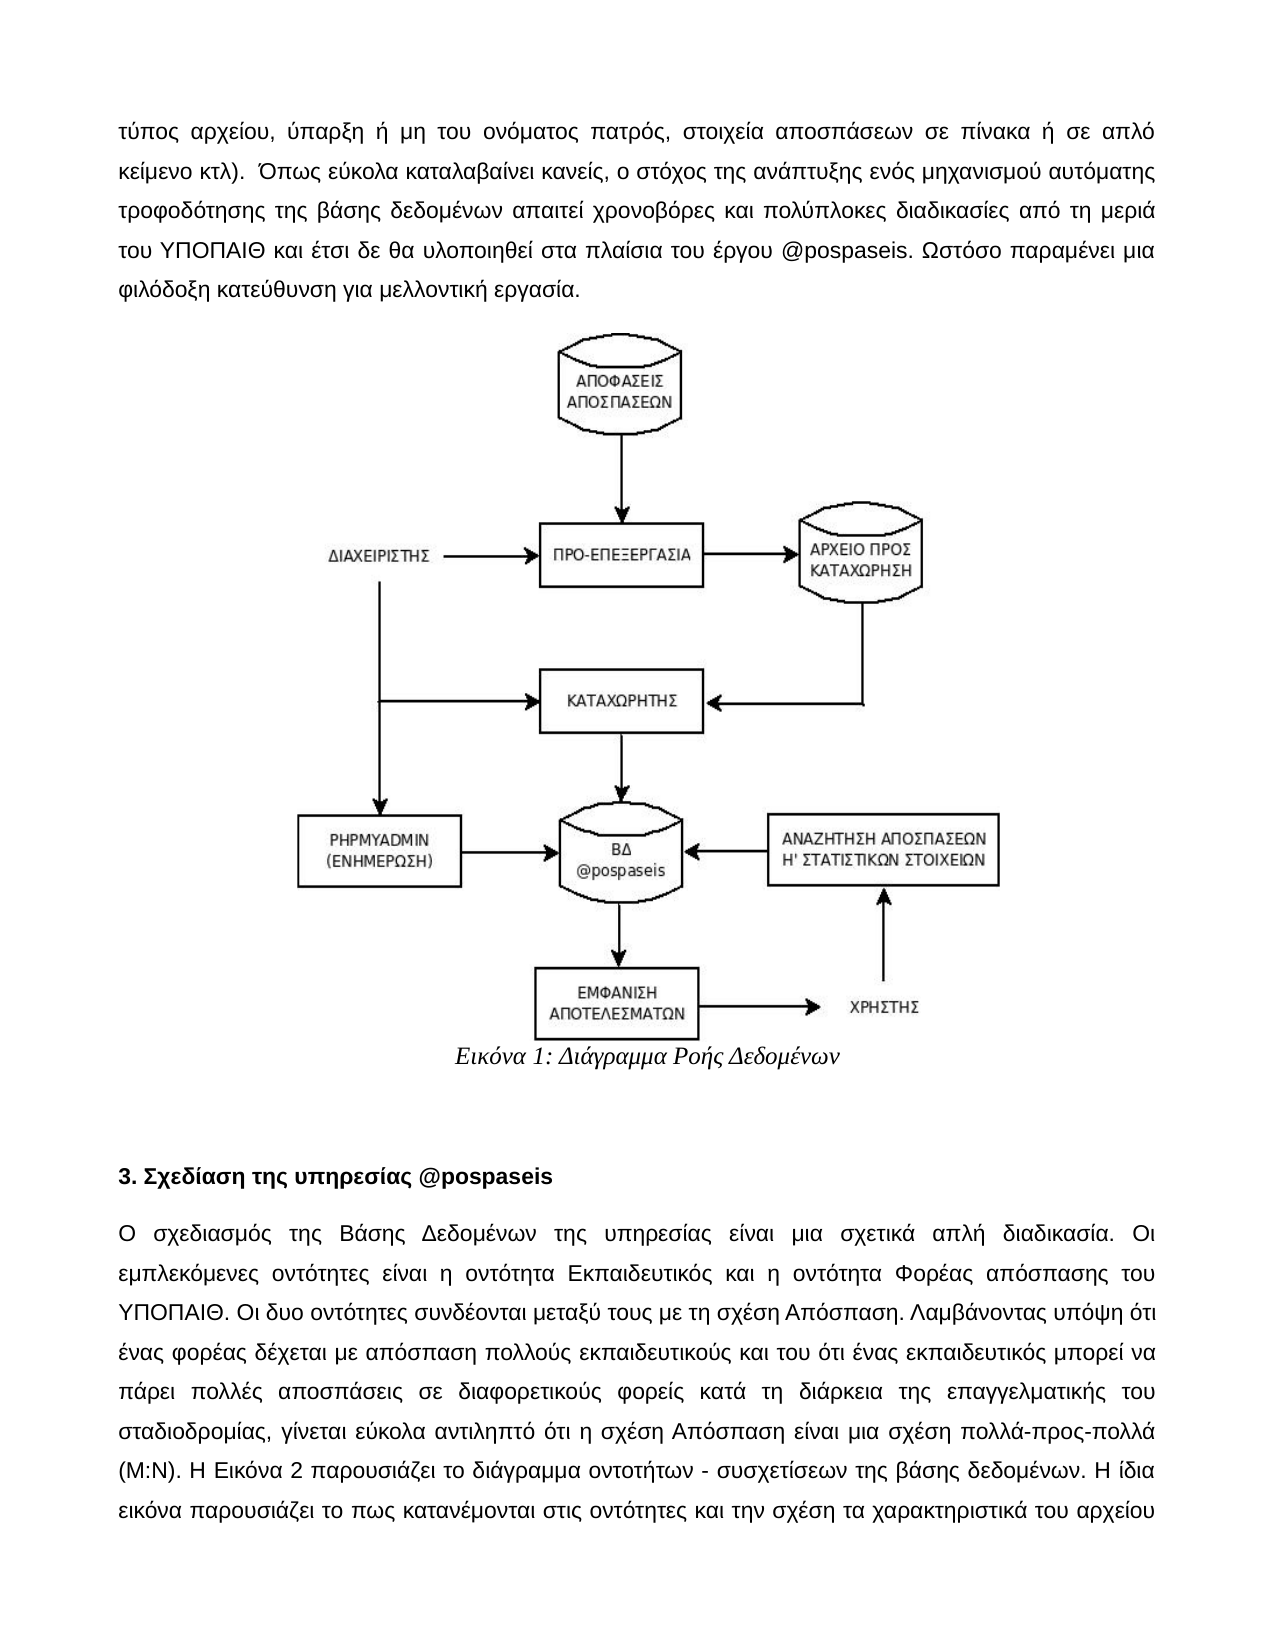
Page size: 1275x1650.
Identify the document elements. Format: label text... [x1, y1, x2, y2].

text τύπος αρχείου, ύπαρξη ή μη του ονόματος πατρός, στοιχεία αποσπάσεων σε πίνακα ή σε απλό κείμενο κτλ). Όπως εύκολα καταλαβαίνει κανείς, ο στόχος της ανάπτυξης ενός μηχανισμού αυτόματης τροφοδότησης της βάσης δεδομένων απαιτεί χρονοβόρες και πολύπλοκες διαδικασίες από τη μεριά του ΥΠΟΠΑΙΘ και έτσι δε θα υλοποιηθεί στα πλαίσια του έργου @pospaseis. Ωστόσο παραμένει μια φιλόδοξη κατεύθυνση για μελλοντική εργασία. [118, 118, 1157, 302]
text 3. Σχεδίαση της υπηρεσίας @pospaseis [118, 1163, 1157, 1189]
picture [297, 333, 1000, 1042]
text Εικόνα 1: Διάγραμμα Ροής Δεδομένων [277, 1042, 1021, 1070]
text Ο σχεδιασμός της Βάσης Δεδομένων της υπηρεσίας είναι μια σχετικά απλή διαδικασία. Οι εμπλεκόμενες οντότητες είναι η οντότητα Εκπαιδευτικός και η οντότητα Φορέας απόσπασης του ΥΠΟΠΑΙΘ. Οι δυο οντότητες συνδέονται μεταξύ τους με τη σχέση Απόσπαση. Λαμβάνοντας υπόψη ότι ένας φορέας δέχεται με απόσπαση πολλούς εκπαιδευτικούς και του ότι ένας εκπαιδευτικός μπορεί να πάρει πολλές αποσπάσεις σε διαφορετικούς φορείς κατά τη διάρκεια της επαγγελματικής του σταδιοδρομίας, γίνεται εύκολα αντιληπτό ότι η σχέση Απόσπαση είναι μια σχέση πολλά-προς-πολλά (Μ:Ν). Η Εικόνα 2 παρουσιάζει το διάγραμμα οντοτήτων - συσχετίσεων της βάσης δεδομένων. Η ίδια εικόνα παρουσιάζει το πως κατανέμονται στις οντότητες και την σχέση τα χαρακτηριστικά του αρχείου [118, 1220, 1157, 1523]
